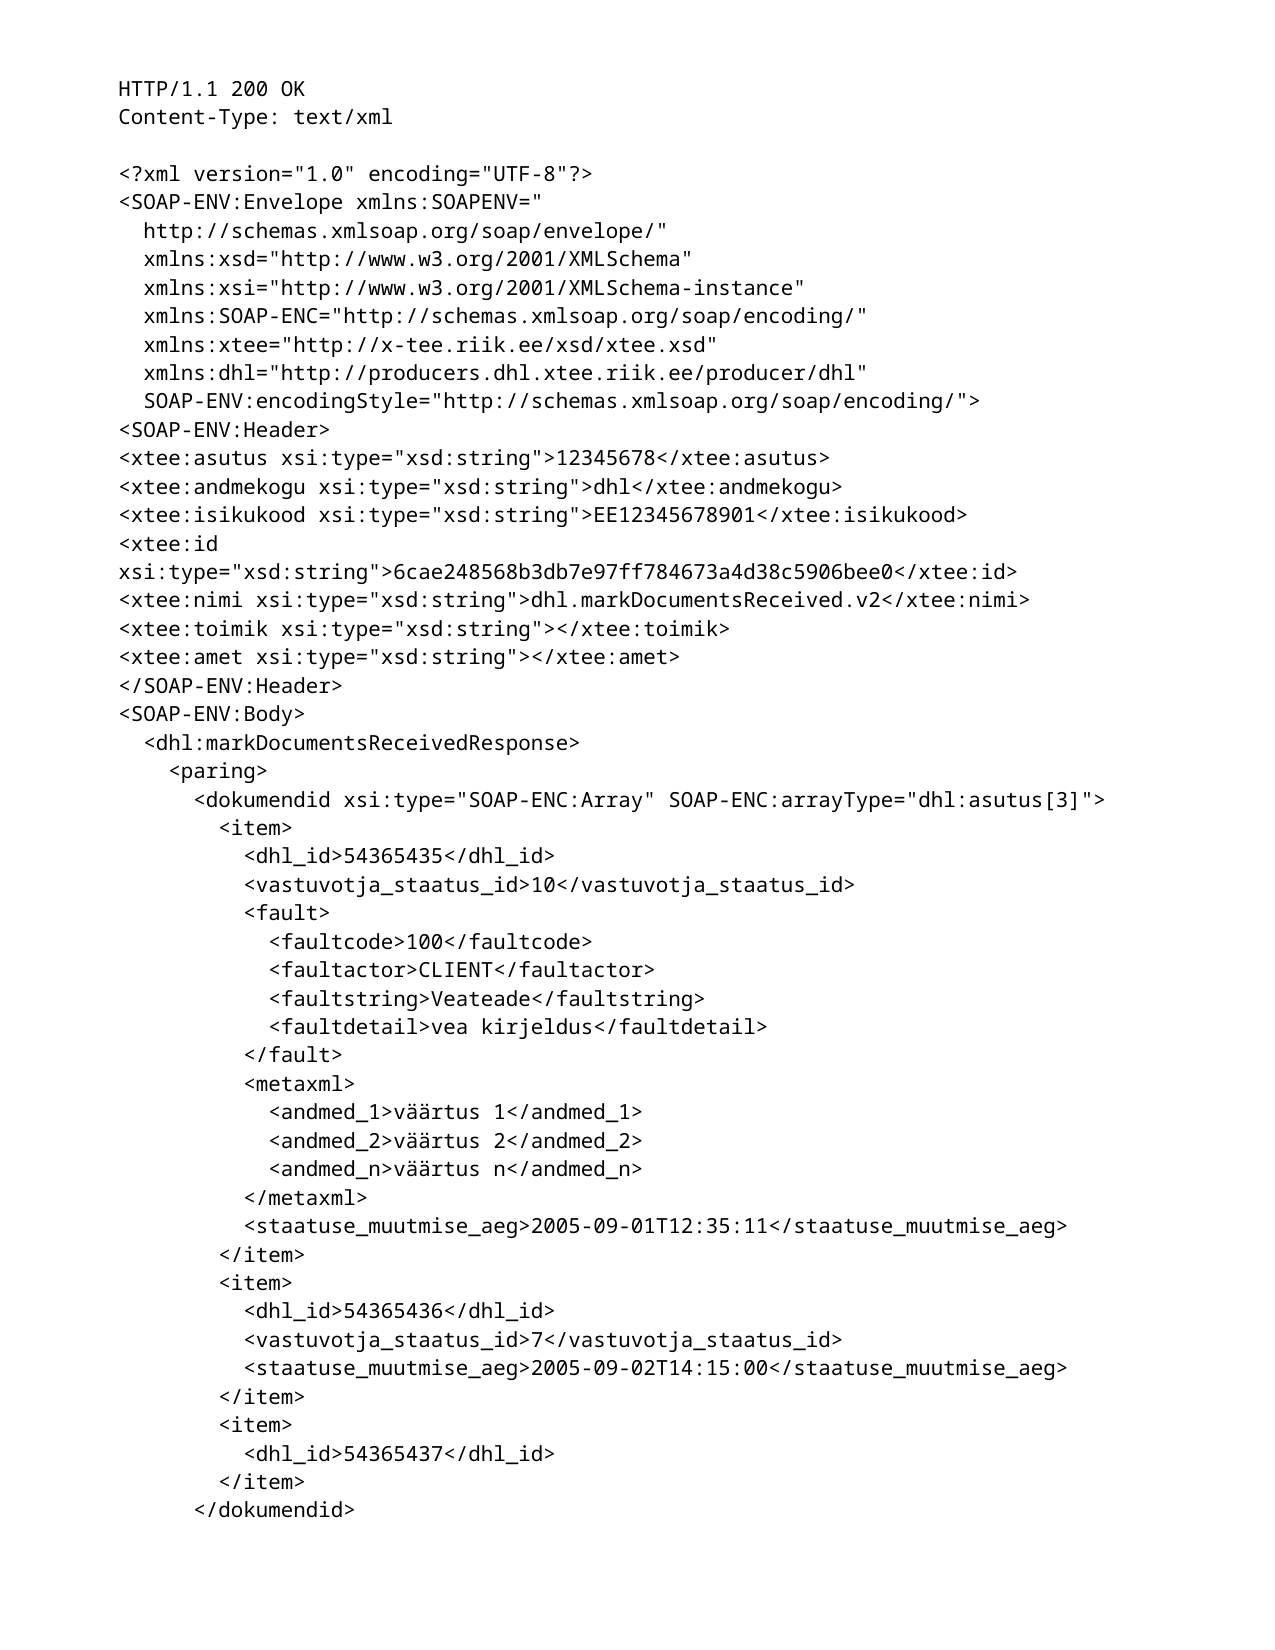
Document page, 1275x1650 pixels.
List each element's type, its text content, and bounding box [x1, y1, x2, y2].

text xmlns:SOAP-ENC="http://schemas.xmlsoap.org/soap/encoding/" [118, 301, 1157, 330]
text <andmed_2>väärtus 2</andmed_2> [118, 1126, 1157, 1154]
text <xtee:amet xsi:type="xsd:string"></xtee:amet> [118, 642, 1157, 671]
text <xtee:toimik xsi:type="xsd:string"></xtee:toimik> [118, 614, 1157, 642]
text </dokumendid> [118, 1496, 1157, 1524]
text <faultstring>Veateade</faultstring> [118, 984, 1157, 1012]
text <paring> [118, 756, 1157, 785]
text <item> [118, 813, 1157, 842]
text <xtee:isikukood xsi:type="xsd:string">EE12345678901</xtee:isikukood> [118, 500, 1157, 529]
text Content-Type: text/xml [118, 102, 1157, 131]
text <SOAP-ENV:Body> [118, 699, 1157, 728]
text <staatuse_muutmise_aeg>2005-09-02T14:15:00</staatuse_muutmise_aeg> [118, 1353, 1157, 1382]
text <item> [118, 1268, 1157, 1297]
text xmlns:xsd="http://www.w3.org/2001/XMLSchema" [118, 244, 1157, 273]
text xmlns:xsi="http://www.w3.org/2001/XMLSchema-instance" [118, 273, 1157, 301]
text <andmed_1>väärtus 1</andmed_1> [118, 1097, 1157, 1126]
text HTTP/1.1 200 OK [118, 74, 1157, 102]
text <faultactor>CLIENT</faultactor> [118, 955, 1157, 984]
text <dokumendid xsi:type="SOAP-ENC:Array" SOAP-ENC:arrayType="dhl:asutus[3]"> [118, 785, 1157, 813]
text <faultdetail>vea kirjeldus</faultdetail> [118, 1012, 1157, 1041]
text </item> [118, 1240, 1157, 1268]
text <dhl:markDocumentsReceivedResponse> [118, 728, 1157, 756]
text <dhl_id>54365437</dhl_id> [118, 1439, 1157, 1467]
text <xtee:nimi xsi:type="xsd:string">dhl.markDocumentsReceived.v2</xtee:nimi> [118, 586, 1157, 614]
text <item> [118, 1410, 1157, 1439]
text <SOAP-ENV:Envelope xmlns:SOAPENV=" [118, 187, 1157, 216]
text <vastuvotja_staatus_id>10</vastuvotja_staatus_id> [118, 870, 1157, 898]
text <vastuvotja_staatus_id>7</vastuvotja_staatus_id> [118, 1325, 1157, 1353]
text xsi:type="xsd:string">6cae248568b3db7e97ff784673a4d38c5906bee0</xtee:id> [118, 557, 1157, 586]
text <faultcode>100</faultcode> [118, 927, 1157, 955]
text xmlns:xtee="http://x-tee.riik.ee/xsd/xtee.xsd" [118, 330, 1157, 358]
text http://schemas.xmlsoap.org/soap/envelope/" [118, 216, 1157, 244]
text </item> [118, 1382, 1157, 1410]
text <xtee:id [118, 529, 1157, 557]
text <fault> [118, 898, 1157, 927]
text <staatuse_muutmise_aeg>2005-09-01T12:35:11</staatuse_muutmise_aeg> [118, 1211, 1157, 1240]
text </metaxml> [118, 1183, 1157, 1211]
text SOAP-ENV:encodingStyle="http://schemas.xmlsoap.org/soap/encoding/"> [118, 387, 1157, 415]
text <andmed_n>väärtus n</andmed_n> [118, 1154, 1157, 1183]
text xmlns:dhl="http://producers.dhl.xtee.riik.ee/producer/dhl" [118, 358, 1157, 387]
text <metaxml> [118, 1069, 1157, 1097]
text <xtee:asutus xsi:type="xsd:string">12345678</xtee:asutus> [118, 443, 1157, 472]
text <xtee:andmekogu xsi:type="xsd:string">dhl</xtee:andmekogu> [118, 472, 1157, 500]
text </item> [118, 1467, 1157, 1496]
text </fault> [118, 1041, 1157, 1069]
text <SOAP-ENV:Header> [118, 415, 1157, 443]
text </SOAP-ENV:Header> [118, 671, 1157, 699]
text <?xml version="1.0" encoding="UTF-8"?> [118, 159, 1157, 187]
text <dhl_id>54365436</dhl_id> [118, 1297, 1157, 1325]
text <dhl_id>54365435</dhl_id> [118, 842, 1157, 870]
